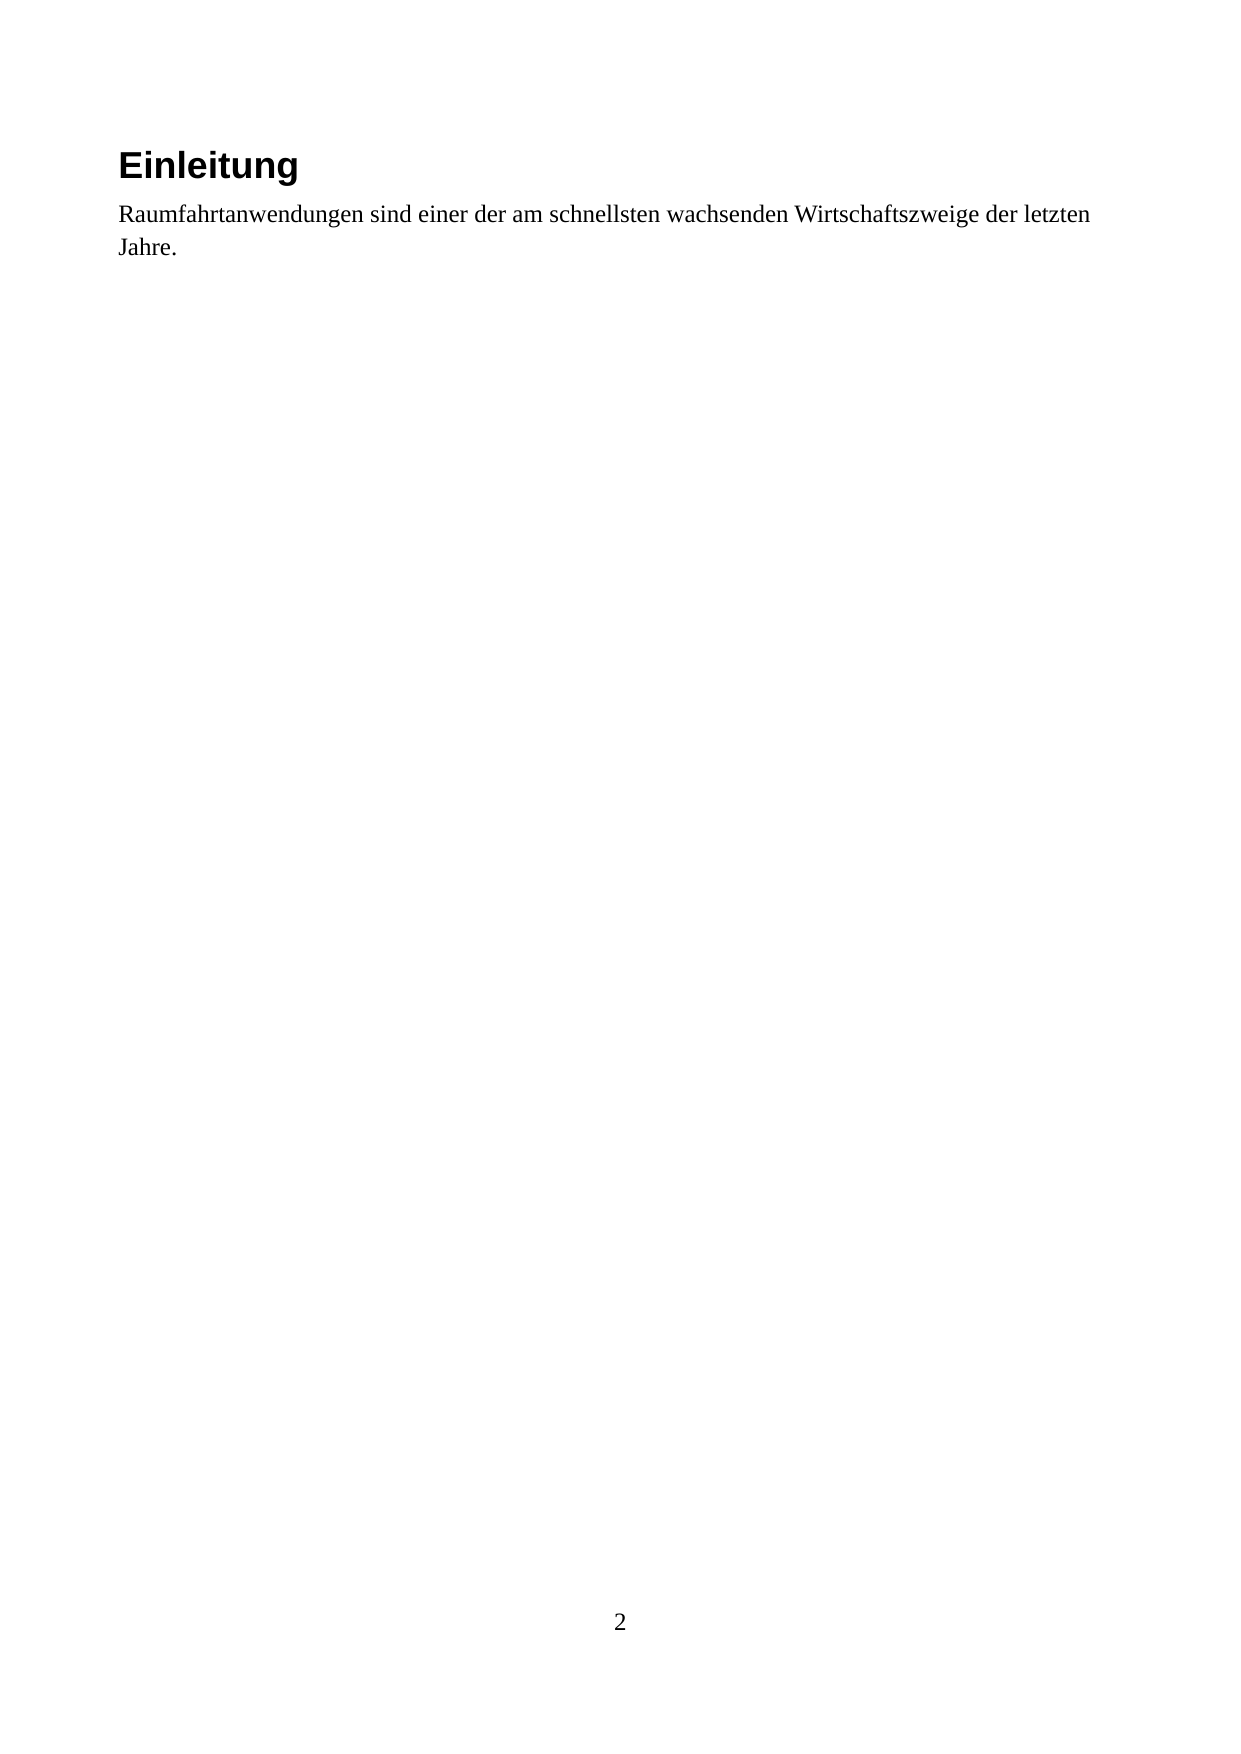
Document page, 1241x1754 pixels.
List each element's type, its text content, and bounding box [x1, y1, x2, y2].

text Raumfahrtanwendungen sind einer der am schnellsten wachsenden Wirtschaftszweige der letzten Jahre. [118, 199, 1122, 261]
subtitle Einleitung [118, 143, 1122, 186]
